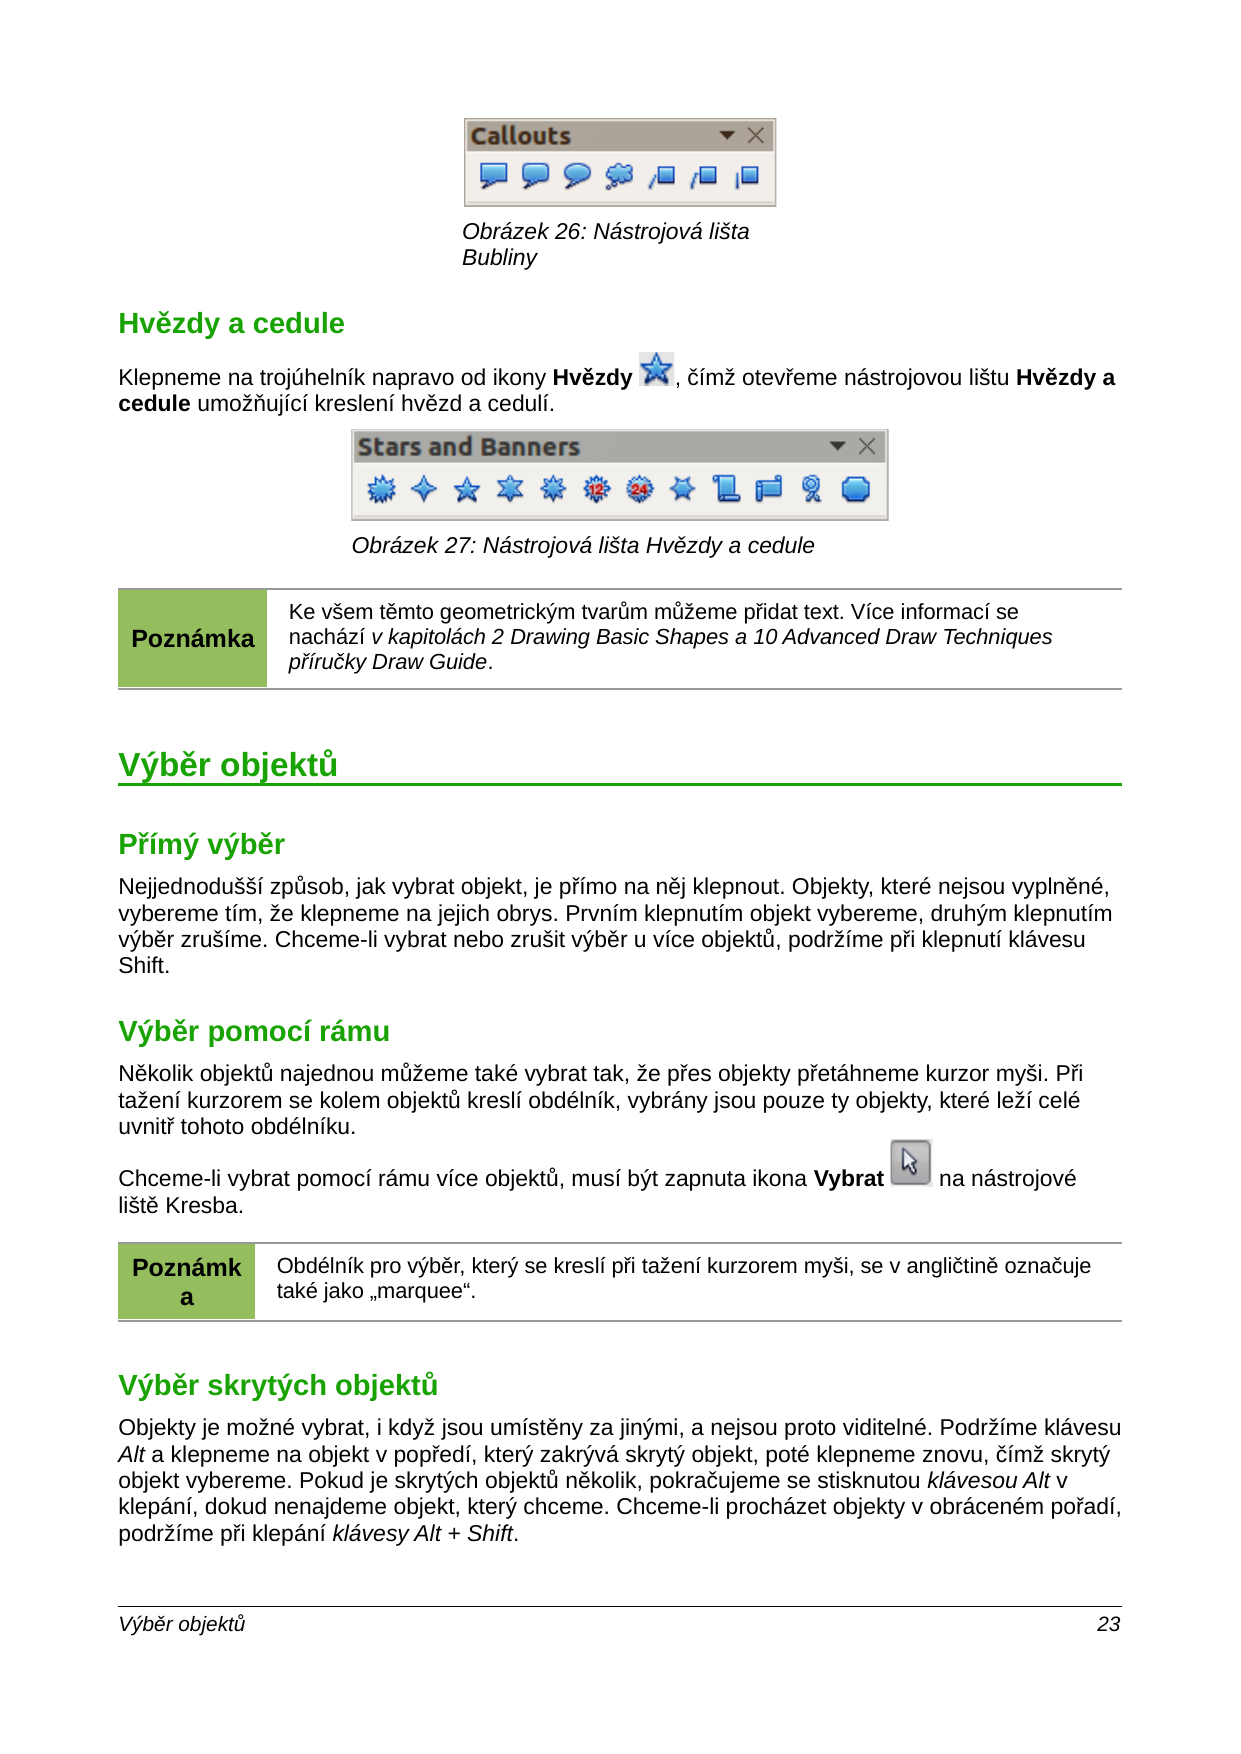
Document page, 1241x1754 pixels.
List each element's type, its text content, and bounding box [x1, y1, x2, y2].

picture [890, 1139, 933, 1187]
subtitle Přímý výběr [118, 827, 1122, 861]
subtitle Výběr pomocí rámu [118, 1014, 1122, 1048]
picture [351, 429, 889, 521]
subtitle Výběr objektů [118, 745, 1122, 783]
table_header Ke všem těmto geometrickým tvarům můžeme přidat text. Více informací se nachází v kapitolách 2 Drawing Basic Shapes a 10 Advanced Draw Techniques příručky Draw Guide. [268, 590, 1122, 687]
text Několik objektů najednou můžeme také vybrat tak, že přes objekty přetáhneme kurzor myši. Při tažení kurzorem se kolem objektů kreslí obdélník, vybrány jsou pouze ty objekty, které leží celé uvnitř tohoto obdélníku. [118, 1060, 1122, 1139]
list Obrázek 26: Nástrojová lišta Bubliny [462, 218, 778, 271]
list Klepneme na trojúhelník napravo od ikony Hvězdy , čímž otevřeme nástrojovou lištu Hvězdy a cedule umožňující kreslení hvězd a cedulí. [118, 352, 1122, 417]
subtitle Hvězdy a cedule [118, 306, 1122, 339]
text Nejjednodušší způsob, jak vybrat objekt, je přímo na něj klepnout. Objekty, které nejsou vyplněné, vybereme tím, že klepneme na jejich obrys. Prvním klepnutím objekt vybereme, druhým klepnutím výběr zrušíme. Chceme-li vybrat nebo zrušit výběr u více objektů, podržíme při klepnutí klávesu Shift. [118, 873, 1122, 979]
picture [464, 118, 777, 207]
list Obrázek 27: Nástrojová lišta Hvězdy a cedule [351, 532, 889, 558]
picture [639, 352, 675, 386]
table_header Poznámka [118, 1244, 255, 1319]
text Chceme-li vybrat pomocí rámu více objektů, musí být zapnuta ikona Vybrat na nástrojové liště Kresba. [118, 1139, 1122, 1218]
table_header Obdélník pro výběr, který se kreslí při tažení kurzorem myši, se v angličtině označuje také jako „marquee“. [255, 1244, 1122, 1319]
table_header Poznámka [118, 590, 267, 687]
subtitle Výběr skrytých objektů [118, 1368, 1122, 1402]
text Objekty je možné vybrat, i když jsou umístěny za jinými, a nejsou proto viditelné. Podržíme klávesu Alt a klepneme na objekt v popředí, který zakrývá skrytý objekt, poté klepneme znovu, čímž skrytý objekt vybereme. Pokud je skrytých objektů několik, pokračujeme se stisknutou klávesou Alt v klepání, dokud nenajdeme objekt, který chceme. Chceme-li procházet objekty v obráceném pořadí, podržíme při klepání klávesy Alt + Shift. [118, 1414, 1122, 1546]
